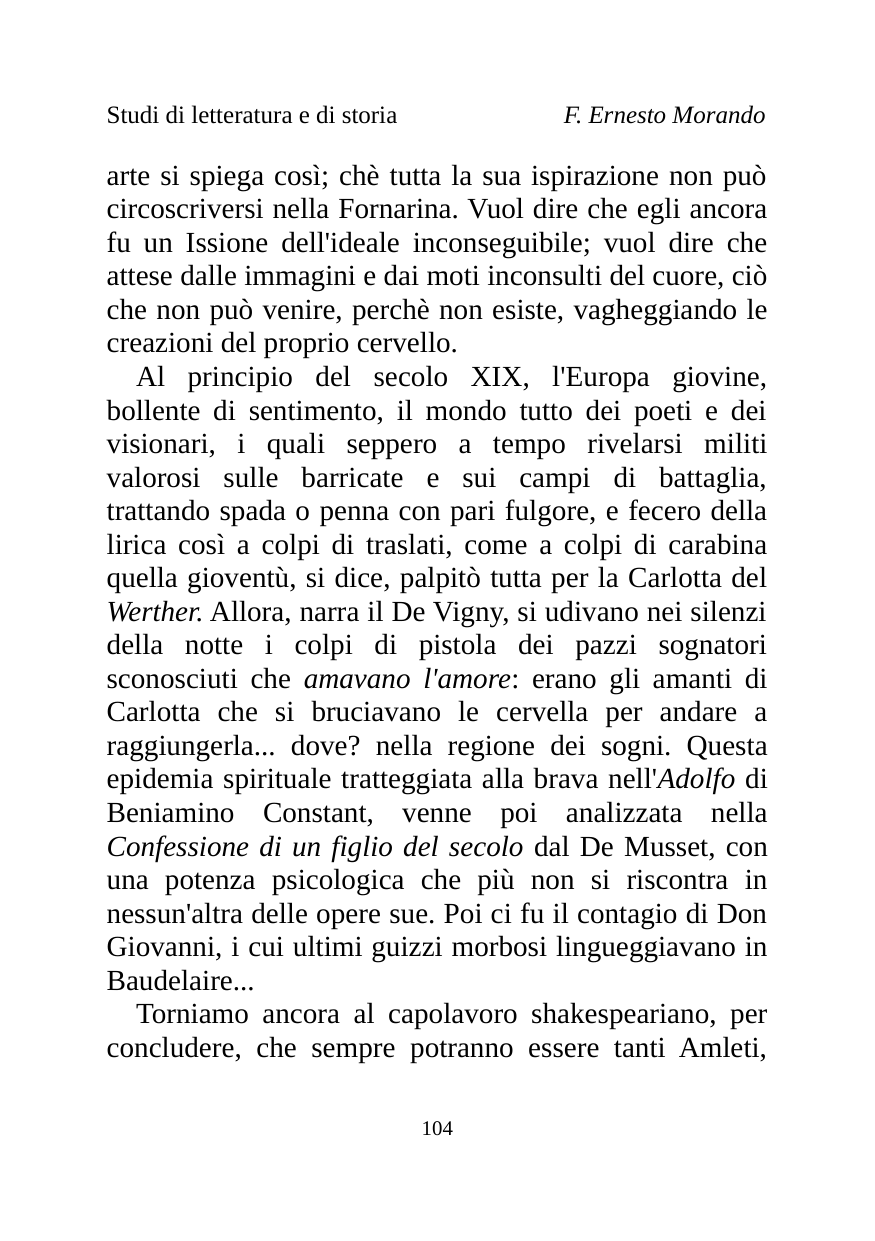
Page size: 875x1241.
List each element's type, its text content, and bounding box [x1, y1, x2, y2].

text Torniamo ancora al capolavoro shakespeariano, per concludere, che sempre potranno essere tanti Amleti, [106, 996, 768, 1063]
text arte si spiega così; chè tutta la sua ispirazione non può circoscriversi nella Fornarina. Vuol dire che egli ancora fu un Issione dell'ideale inconseguibile; vuol dire che attese dalle immagini e dai moti inconsulti del cuore, ciò che non può venire, perchè non esiste, vagheggiando le creazioni del proprio cervello. [106, 158, 768, 359]
text Al principio del secolo XIX, l'Europa giovine, bollente di sentimento, il mondo tutto dei poeti e dei visionari, i quali seppero a tempo rivelarsi militi valorosi sulle barricate e sui campi di battaglia, trattando spada o penna con pari fulgore, e fecero della lirica così a colpi di traslati, come a colpi di carabina quella gioventù, si dice, palpitò tutta per la Carlotta del Werther. Allora, narra il De Vigny, si udivano nei silenzi della notte i colpi di pistola dei pazzi sognatori sconosciuti che amavano l'amore: erano gli amanti di Carlotta che si bruciavano le cervella per andare a raggiungerla... dove? nella regione dei sogni. Questa epidemia spirituale tratteggiata alla brava nell'Adolfo di Beniamino Constant, venne poi analizzata nella Confessione di un figlio del secolo dal De Musset, con una potenza psicologica che più non si riscontra in nessun'altra delle opere sue. Poi ci fu il contagio di Don Giovanni, i cui ultimi guizzi morbosi lingueggiavano in Baudelaire... [106, 359, 768, 996]
